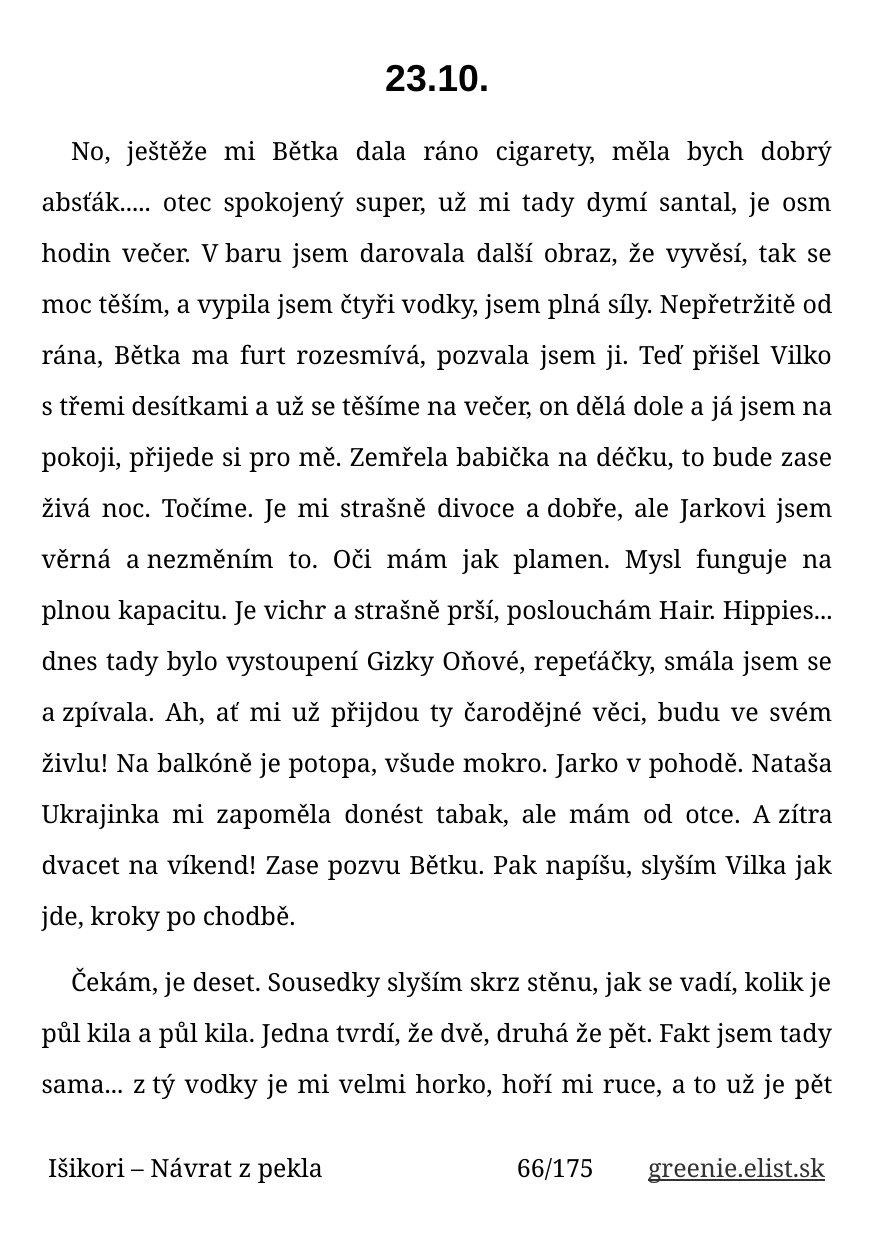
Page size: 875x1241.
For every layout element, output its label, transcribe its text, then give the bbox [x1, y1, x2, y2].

text Čekám, je deset. Sousedky slyším skrz stěnu, jak se vadí, kolik je půl kila a půl kila. Jedna tvrdí, že dvě, druhá že pět. Fakt jsem tady sama... z tý vodky je mi velmi horko, hoří mi ruce, a to už je pět [41, 964, 833, 1101]
text No, ještěže mi Bětka dala ráno cigarety, měla bych dobrý absťák..... otec spokojený super, už mi tady dymí santal, je osm hodin večer. V baru jsem darovala další obraz, že vyvěsí, tak se moc těším, a vypila jsem čtyři vodky, jsem plná síly. Nepřetržitě od rána, Bětka ma furt rozesmívá, pozvala jsem ji. Teď přišel Vilko s třemi desítkami a už se těšíme na večer, on dělá dole a já jsem na pokoji, přijede si pro mě. Zemřela babička na déčku, to bude zase živá noc. Točíme. Je mi strašně divoce a dobře, ale Jarkovi jsem věrná a nezměním to. Oči mám jak plamen. Mysl funguje na plnou kapacitu. Je vichr a strašně prší, poslouchám Hair. Hippies... dnes tady bylo vystoupení Gizky Oňové, repeťáčky, smála jsem se a zpívala. Ah, ať mi už přijdou ty čarodějné věci, budu ve svém živlu! Na balkóně je potopa, všude mokro. Jarko v pohodě. Nataša Ukrajinka mi zapoměla donést tabak, ale mám od otce. A zítra dvacet na víkend! Zase pozvu Bětku. Pak napíšu, slyším Vilka jak jde, kroky po chodbě. [41, 133, 833, 933]
subtitle 23.10. [41, 56, 833, 99]
